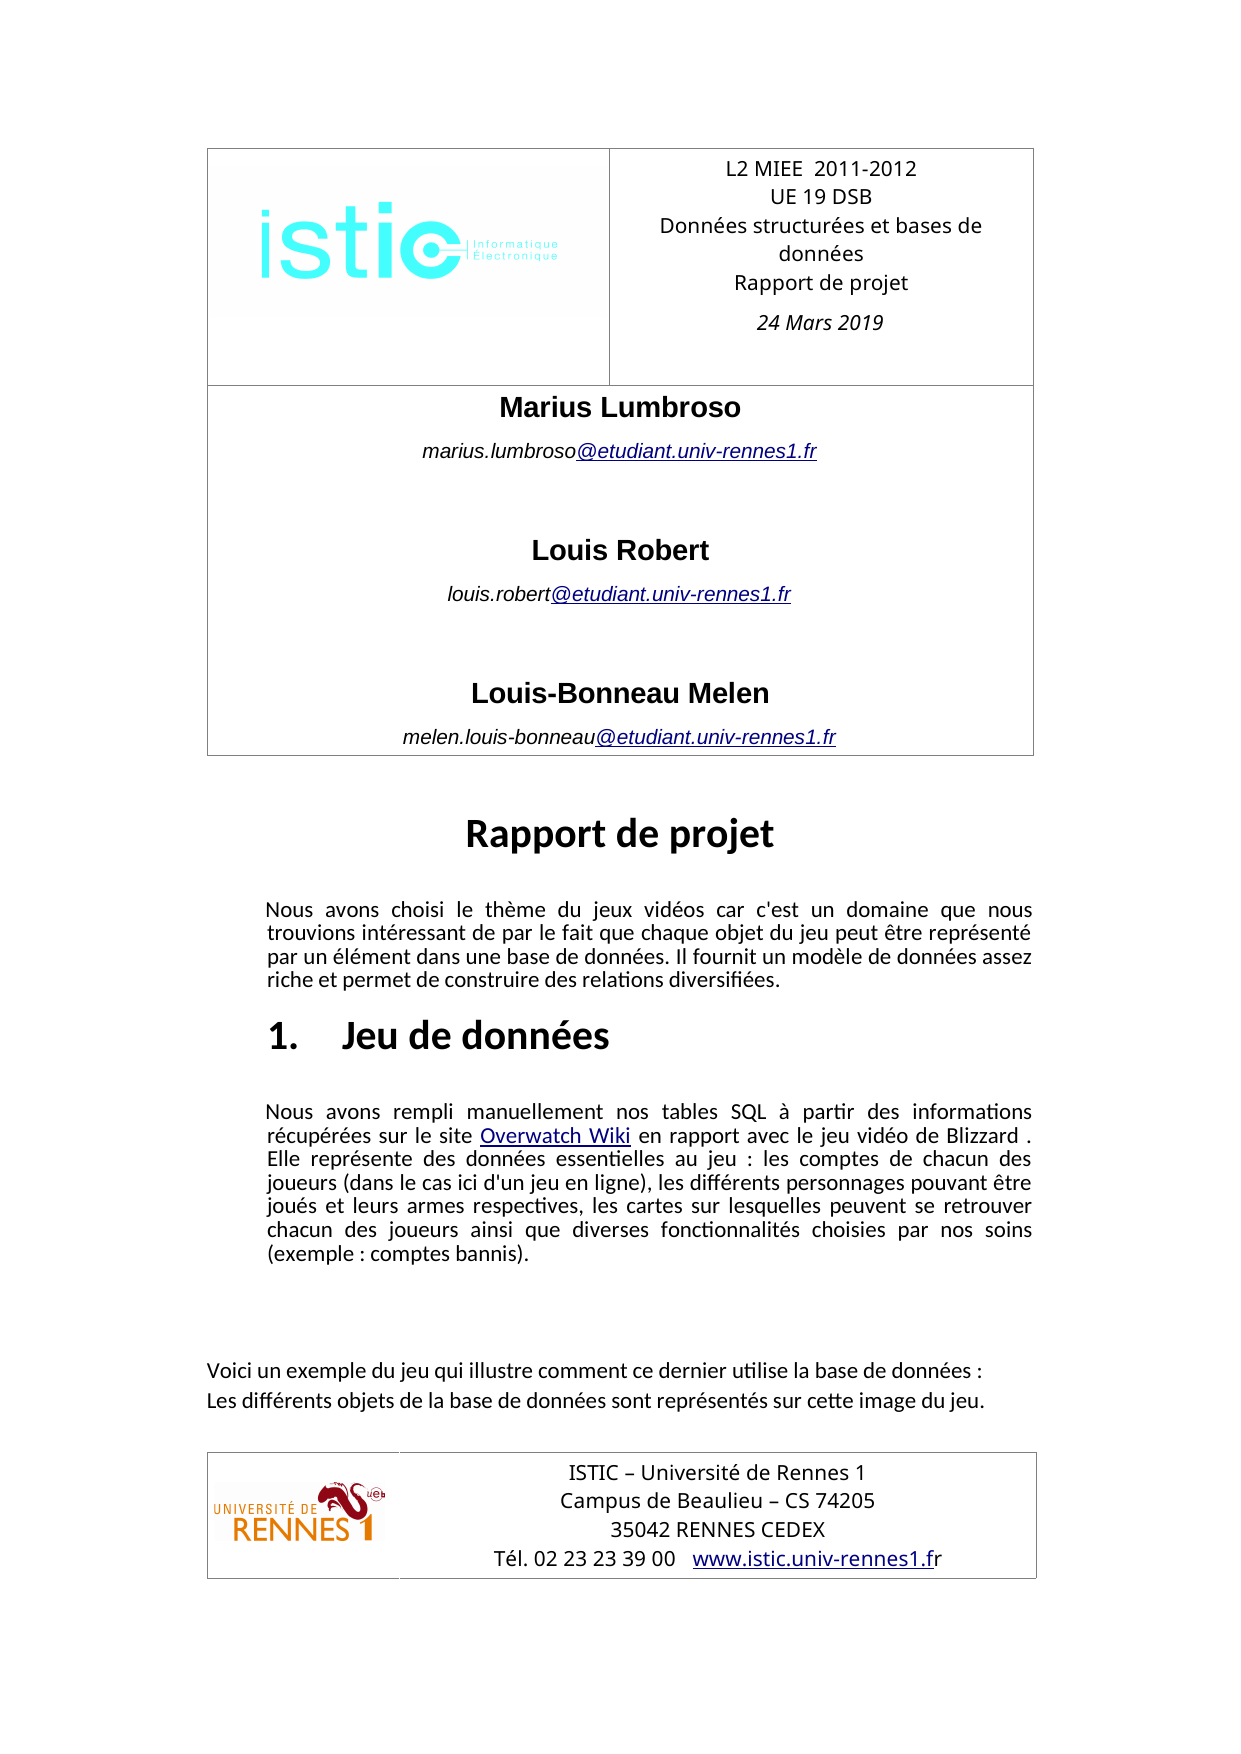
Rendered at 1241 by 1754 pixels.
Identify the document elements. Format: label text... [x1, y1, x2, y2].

picture [214, 1482, 385, 1541]
text Nous avons rempli manuellement nos tables SQL à partir des informations récupérées sur le site Overwatch Wiki en rapport avec le jeu vidéo de Blizzard . Elle représente des données essentielles au jeu : les comptes de chacun des joueurs (dans le cas ici d'un jeu en ligne), les différents personnages pouvant être joués et leurs armes respectives, les cartes sur lesquelles peuvent se retrouver chacun des joueurs ainsi que diverses fonctionnalités choisies par nos soins (exemple : comptes bannis). [265, 1102, 1033, 1267]
text Nous avons choisi le thème du jeux vidéos car c'est un domaine que nous trouvions intéressant de par le fait que chaque objet du jeu peut être représenté par un élément dans une base de données. Il fournit un modèle de données assez riche et permet de construire des relations diversifiées. [265, 899, 1033, 994]
subtitle Rapport de projet [207, 816, 1033, 858]
text Voici un exemple du jeu qui illustre comment ce dernier utilise la base de données : [207, 1361, 1033, 1385]
picture [208, 166, 607, 317]
subtitle Jeu de données [265, 1019, 1033, 1060]
text Les différents objets de la base de données sont représentés sur cette image du jeu. [207, 1391, 1033, 1414]
